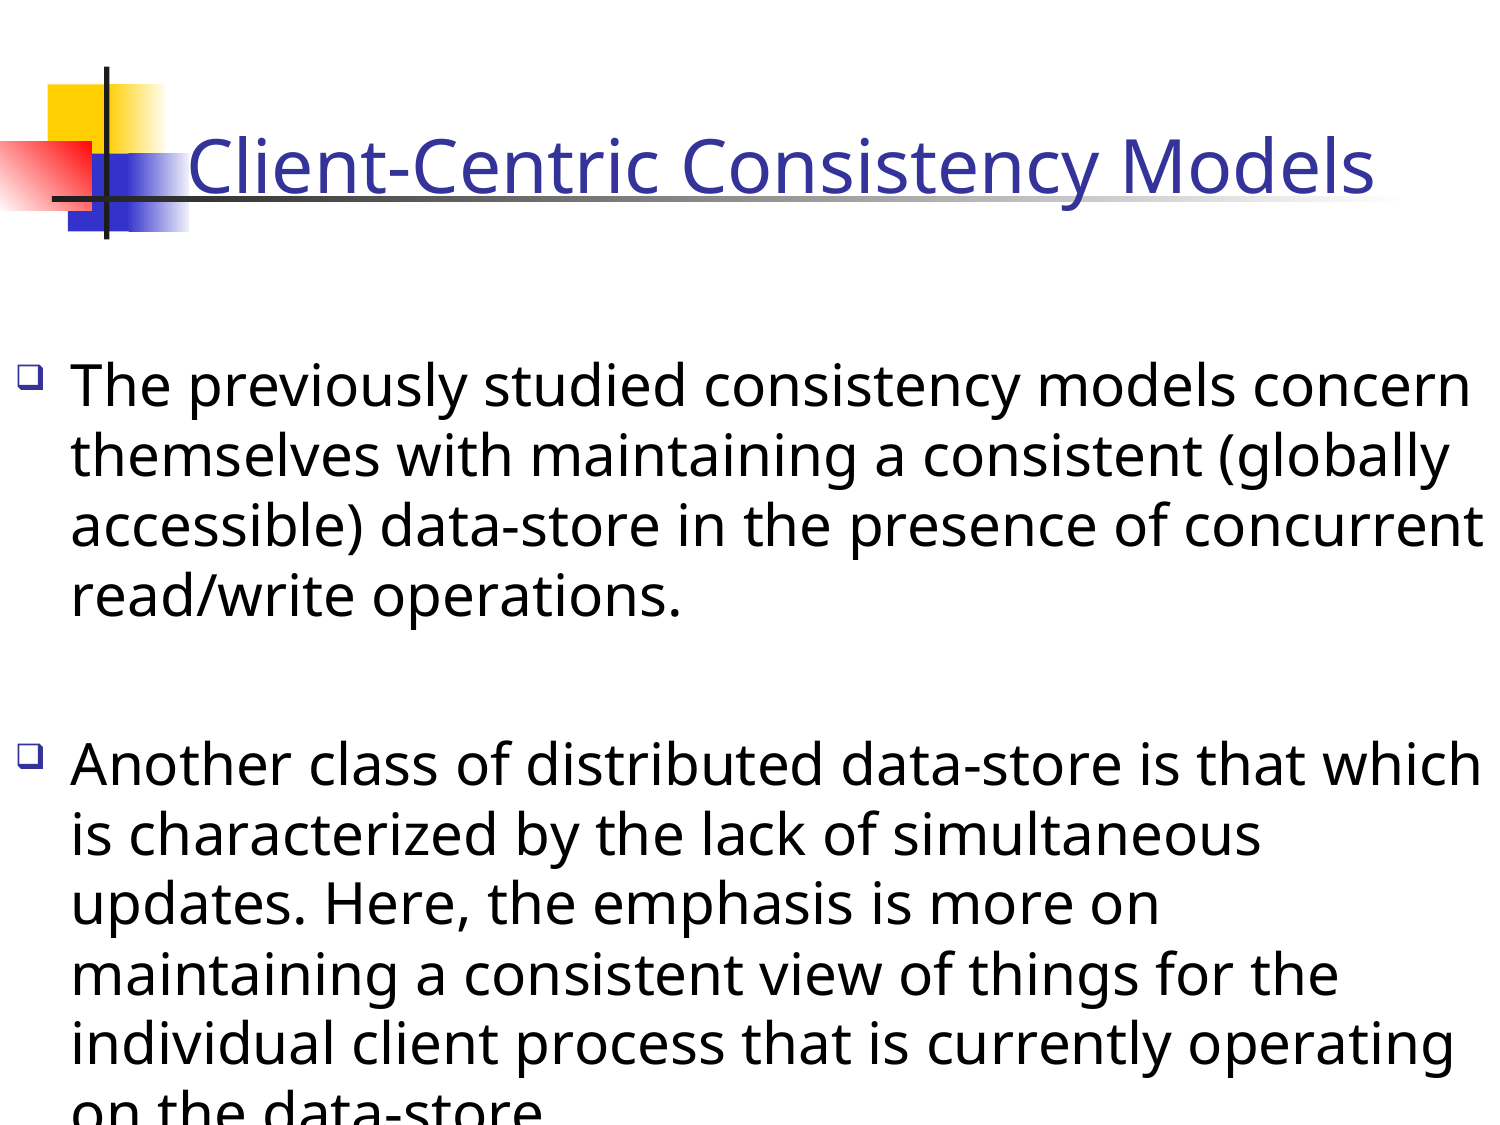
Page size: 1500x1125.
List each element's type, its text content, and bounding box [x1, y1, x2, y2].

text_box The previously studied consistency models concern themselves with maintaining a consistent (globally accessible) data-store in the presence of concurrent read/write operations. Another class of distributed data-store is that which is characterized by the lack of simultaneous updates. Here, the emphasis is more on maintaining a consistent view of things for the individual client process that is currently operating on the data-store. [0, 255, 1500, 1125]
text_box Client-Centric Consistency Models [171, 78, 1450, 216]
